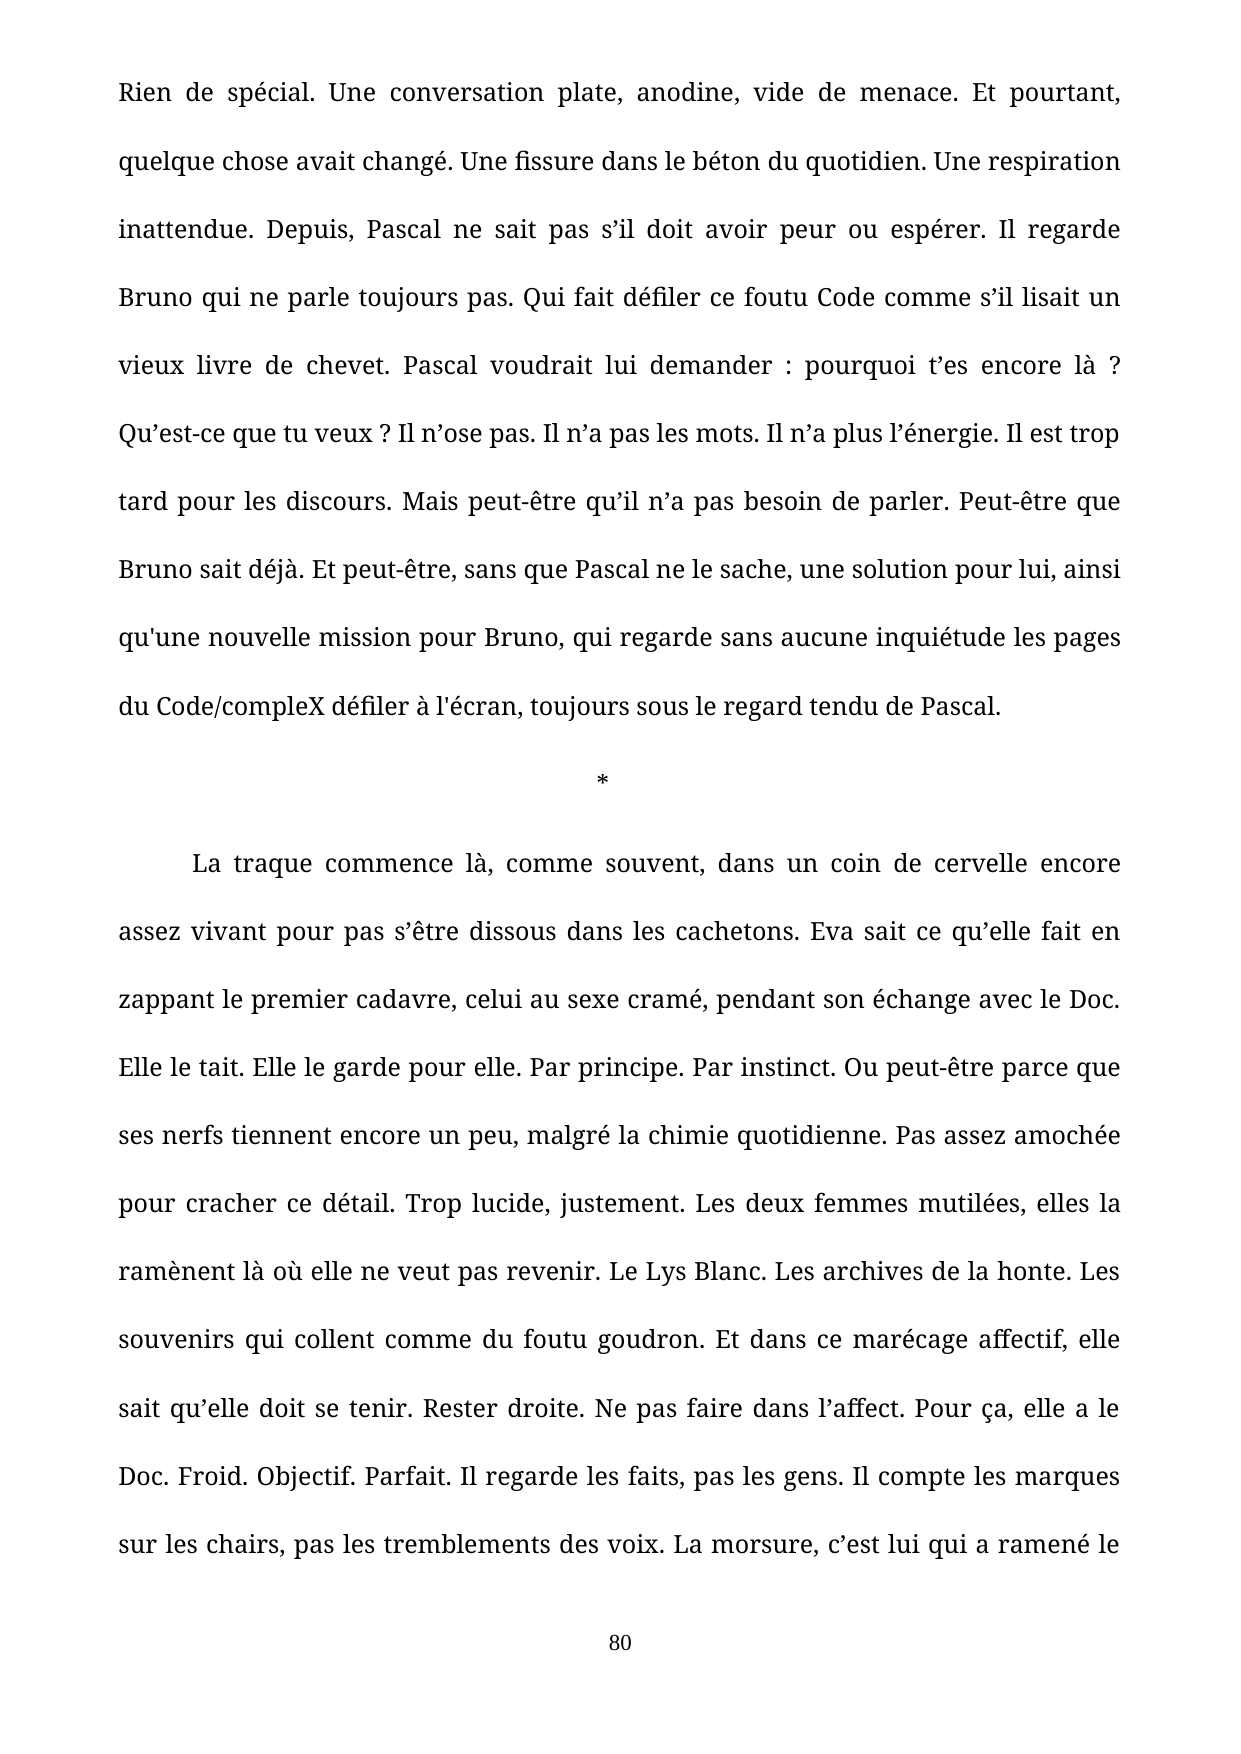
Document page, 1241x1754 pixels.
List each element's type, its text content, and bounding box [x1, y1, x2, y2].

text * [596, 767, 1122, 801]
text La traque commence là, comme souvent, dans un coin de cervelle encore assez vivant pour pas s’être dissous dans les cachetons. Eva sait ce qu’elle fait en zappant le premier cadavre, celui au sexe cramé, pendant son échange avec le Doc. Elle le tait. Elle le garde pour elle. Par principe. Par instinct. Ou peut-être parce que ses nerfs tiennent encore un peu, malgré la chimie quotidienne. Pas assez amochée pour cracher ce détail. Trop lucide, justement. Les deux femmes mutilées, elles la ramènent là où elle ne veut pas revenir. Le Lys Blanc. Les archives de la honte. Les souvenirs qui collent comme du foutu goudron. Et dans ce marécage affectif, elle sait qu’elle doit se tenir. Rester droite. Ne pas faire dans l’affect. Pour ça, elle a le Doc. Froid. Objectif. Parfait. Il regarde les faits, pas les gens. Il compte les marques sur les chairs, pas les tremblements des voix. La morsure, c’est lui qui a ramené le [118, 845, 1122, 1561]
text Rien de spécial. Une conversation plate, anodine, vide de menace. Et pourtant, quelque chose avait changé. Une fissure dans le béton du quotidien. Une respiration inattendue. Depuis, Pascal ne sait pas s’il doit avoir peur ou espérer. Il regarde Bruno qui ne parle toujours pas. Qui fait défiler ce foutu Code comme s’il lisait un vieux livre de chevet. Pascal voudrait lui demander : pourquoi t’es encore là ? Qu’est-ce que tu veux ? Il n’ose pas. Il n’a pas les mots. Il n’a plus l’énergie. Il est trop tard pour les discours. Mais peut-être qu’il n’a pas besoin de parler. Peut-être que Bruno sait déjà. Et peut-être, sans que Pascal ne le sache, une solution pour lui, ainsi qu'une nouvelle mission pour Bruno, qui regarde sans aucune inquiétude les pages du Code/compleX défiler à l'écran, toujours sous le regard tendu de Pascal. [118, 75, 1122, 722]
